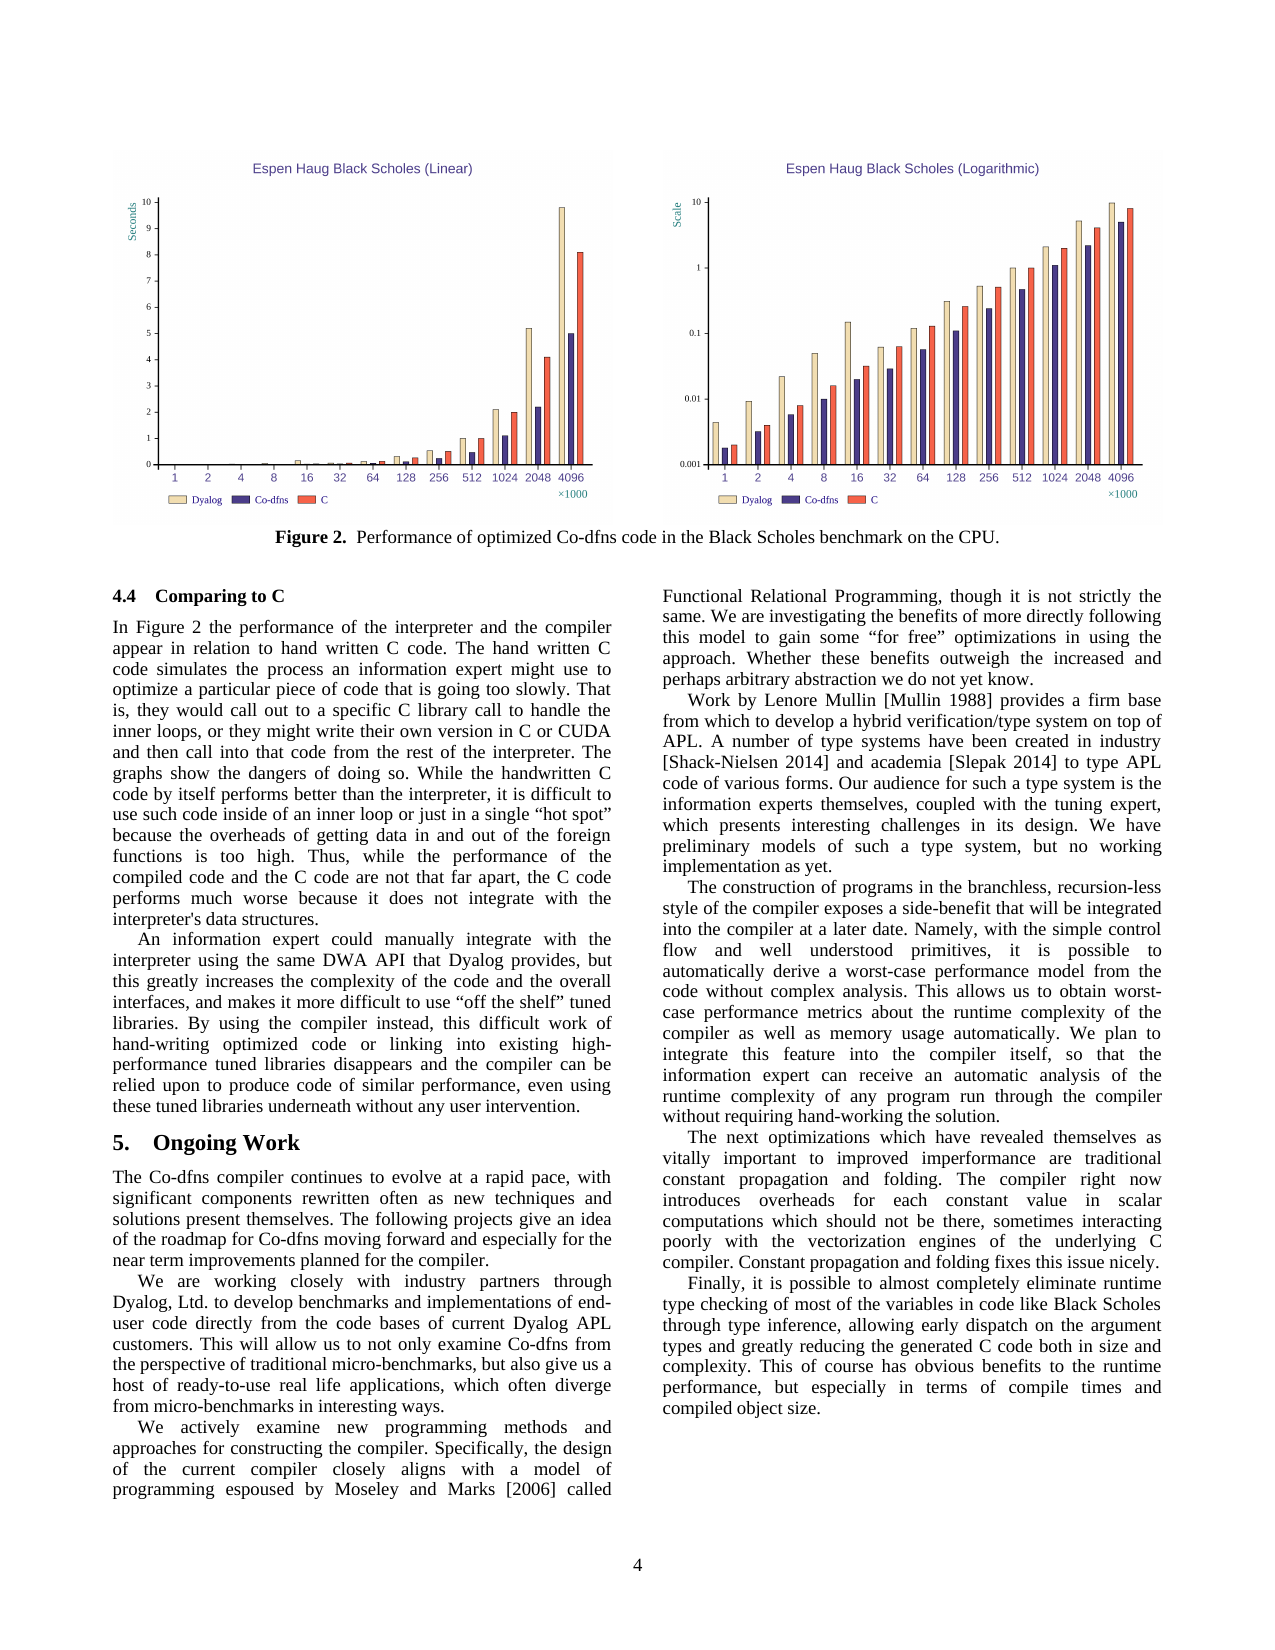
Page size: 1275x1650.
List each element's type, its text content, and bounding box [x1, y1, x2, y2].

text Finally, it is possible to almost completely eliminate runtime type checking of most of the variables in code like Black Scholes through type inference, allowing early dispatch on the argument types and greatly reducing the generated C code both in size and complexity. This of course has obvious benefits to the runtime performance, but especially in terms of compile times and compiled object size. [662, 1273, 1162, 1419]
text Work by Lenore Mullin [Mullin 1988] provides a firm base from which to develop a hybrid verification/type system on top of APL. A number of type systems have been created in industry [Shack-Nielsen 2014] and academia [Slepak 2014] to type APL code of various forms. Our audience for such a type system is the information experts themselves, coupled with the tuning expert, which presents interesting challenges in its design. We have preliminary models of such a type system, but no working implementation as yet. [662, 689, 1162, 877]
text Functional Relational Programming, though it is not strictly the same. We are investigating the benefits of more directly following this model to gain some “for free” optimizations in using the approach. Whether these benefits outweigh the increased and perhaps arbitrary abstraction we do not yet know. [662, 585, 1162, 689]
text We actively examine new programming methods and approaches for constructing the compiler. Specifically, the design of the current compiler closely aligns with a model of programming espoused by Moseley and Marks [2006] called [112, 1417, 612, 1500]
text The construction of programs in the branchless, recursion-less style of the compiler exposes a side-benefit that will be integrated into the compiler at a later date. Namely, with the simple control flow and well understood primitives, it is possible to automatically derive a worst-case performance model from the code without complex analysis. This allows us to obtain worst-case performance metrics about the runtime complexity of the compiler as well as memory usage automatically. We plan to integrate this feature into the compiler itself, so that the information expert can receive an automatic analysis of the runtime complexity of any program run through the compiler without requiring hand-working the solution. [662, 877, 1162, 1127]
text We are working closely with industry partners through Dyalog, Ltd. to develop benchmarks and implementations of end-user code directly from the code bases of current Dyalog APL customers. This will allow us to not only examine Co-dfns from the perspective of traditional micro-benchmarks, but also give us a host of ready-to-use real life applications, which often diverge from micro-benchmarks in interesting ways. [112, 1271, 612, 1417]
text An information expert could manually integrate with the interpreter using the same DWA API that Dyalog provides, but this greatly increases the complexity of the code and the overall interfaces, and makes it more difficult to use “off the shelf” tuned libraries. By using the compiler instead, this difficult work of hand-writing optimized code or linking into existing high-performance tuned libraries disappears and the compiler can be relied upon to produce code of similar performance, even using these tuned libraries underneath without any user intervention. [112, 929, 612, 1117]
text In Figure 2 the performance of the interpreter and the compiler appear in relation to hand written C code. The hand written C code simulates the process an information expert might use to optimize a particular piece of code that is going too slowly. That is, they would call out to a specific C library call to handle the inner loops, or they might write their own version in C or CUDA and then call into that code from the rest of the interpreter. The graphs show the dangers of doing so. While the handwritten C code by itself performs better than the interpreter, it is difficult to use such code inside of an inner loop or just in a single “hot spot” because the overheads of getting data in and out of the foreign functions is too high. Thus, while the performance of the compiled code and the C code are not that far apart, the C code performs much worse because it does not integrate with the interpreter's data structures. [112, 617, 612, 929]
text The Co-dfns compiler continues to evolve at a rapid pace, with significant components rewritten often as new techniques and solutions present themselves. The following projects give an idea of the roadmap for Co-dfns moving forward and especially for the near term improvements planned for the compiler. [112, 1167, 612, 1271]
picture [112, 150, 613, 525]
subtitle Comparing to C [112, 585, 612, 606]
text Figure 2. Performance of optimized Co-dfns code in the Black Scholes benchmark on the CPU. [112, 527, 1162, 548]
text The next optimizations which have revealed themselves as vitally important to improved imperformance are traditional constant propagation and folding. The compiler right now introduces overheads for each constant value in scalar computations which should not be there, sometimes interacting poorly with the vectorization engines of the underlying C compiler. Constant propagation and folding fixes this issue nicely. [662, 1127, 1162, 1273]
picture [662, 150, 1163, 525]
subtitle Ongoing Work [112, 1129, 612, 1156]
